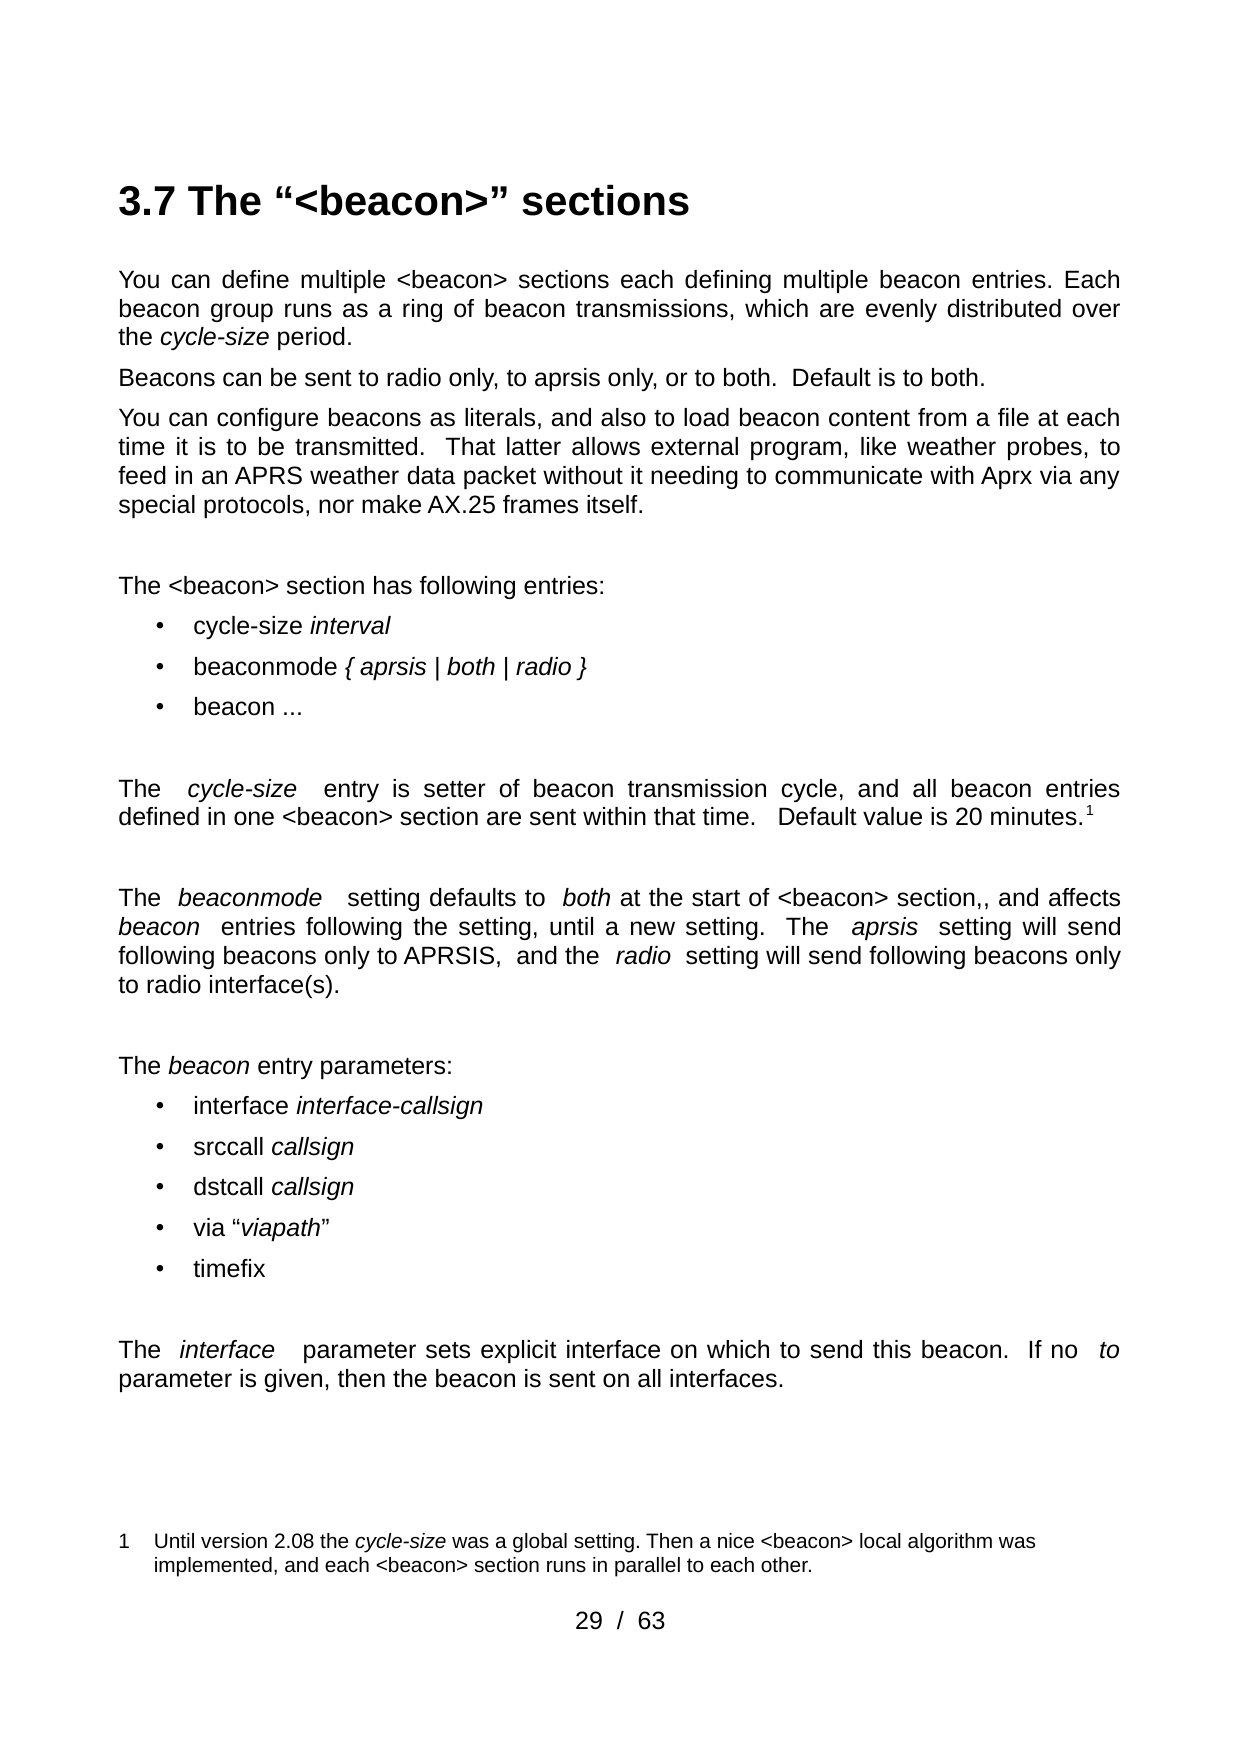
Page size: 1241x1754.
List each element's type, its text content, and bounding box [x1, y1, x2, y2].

text Until version 2.08 the cycle-size was a global setting. Then a nice <beacon> local algorithm was implemented, and each <beacon> section runs in parallel to each other. [118, 1529, 1122, 1577]
list beaconmode { aprsis | both | radio } [156, 652, 1122, 681]
list cycle-size interval [156, 611, 1122, 640]
text The beacon entry parameters: [118, 1051, 1122, 1079]
list srccall callsign [156, 1132, 1122, 1161]
list interface interface-callsign [156, 1091, 1122, 1120]
text The <beacon> section has following entries: [118, 571, 1122, 599]
text Beacons can be sent to radio only, to aprsis only, or to both. Default is to both. [118, 363, 1122, 392]
list beacon ... [156, 692, 1122, 721]
list via “viapath” [156, 1213, 1122, 1242]
text You can define multiple <beacon> sections each defining multiple beacon entries. Each beacon group runs as a ring of beacon transmissions, which are evenly distributed over the cycle-size period. [118, 265, 1122, 351]
subtitle The “<beacon>” sections [118, 176, 1122, 224]
text You can configure beacons as literals, and also to load beacon content from a file at each time it is to be transmitted. That latter allows external program, like weather probes, to feed in an APRS weather data packet without it needing to communicate with Aprx via any special protocols, nor make AX.25 frames itself. [118, 403, 1122, 518]
text The interface parameter sets explicit interface on which to send this beacon. If no to parameter is given, then the beacon is sent on all interfaces. [118, 1335, 1122, 1392]
list timefix [156, 1254, 1122, 1282]
list dstcall callsign [156, 1172, 1122, 1201]
text The beaconmode setting defaults to both at the start of <beacon> section,, and affects beacon entries following the setting, until a new setting. The aprsis setting will send following beacons only to APRSIS, and the radio setting will send following beacons only to radio interface(s). [118, 883, 1122, 998]
text The cycle-size entry is setter of beacon transmission cycle, and all beacon entries defined in one <beacon> section are sent within that time. Default value is 20 minutes. [118, 773, 1122, 831]
